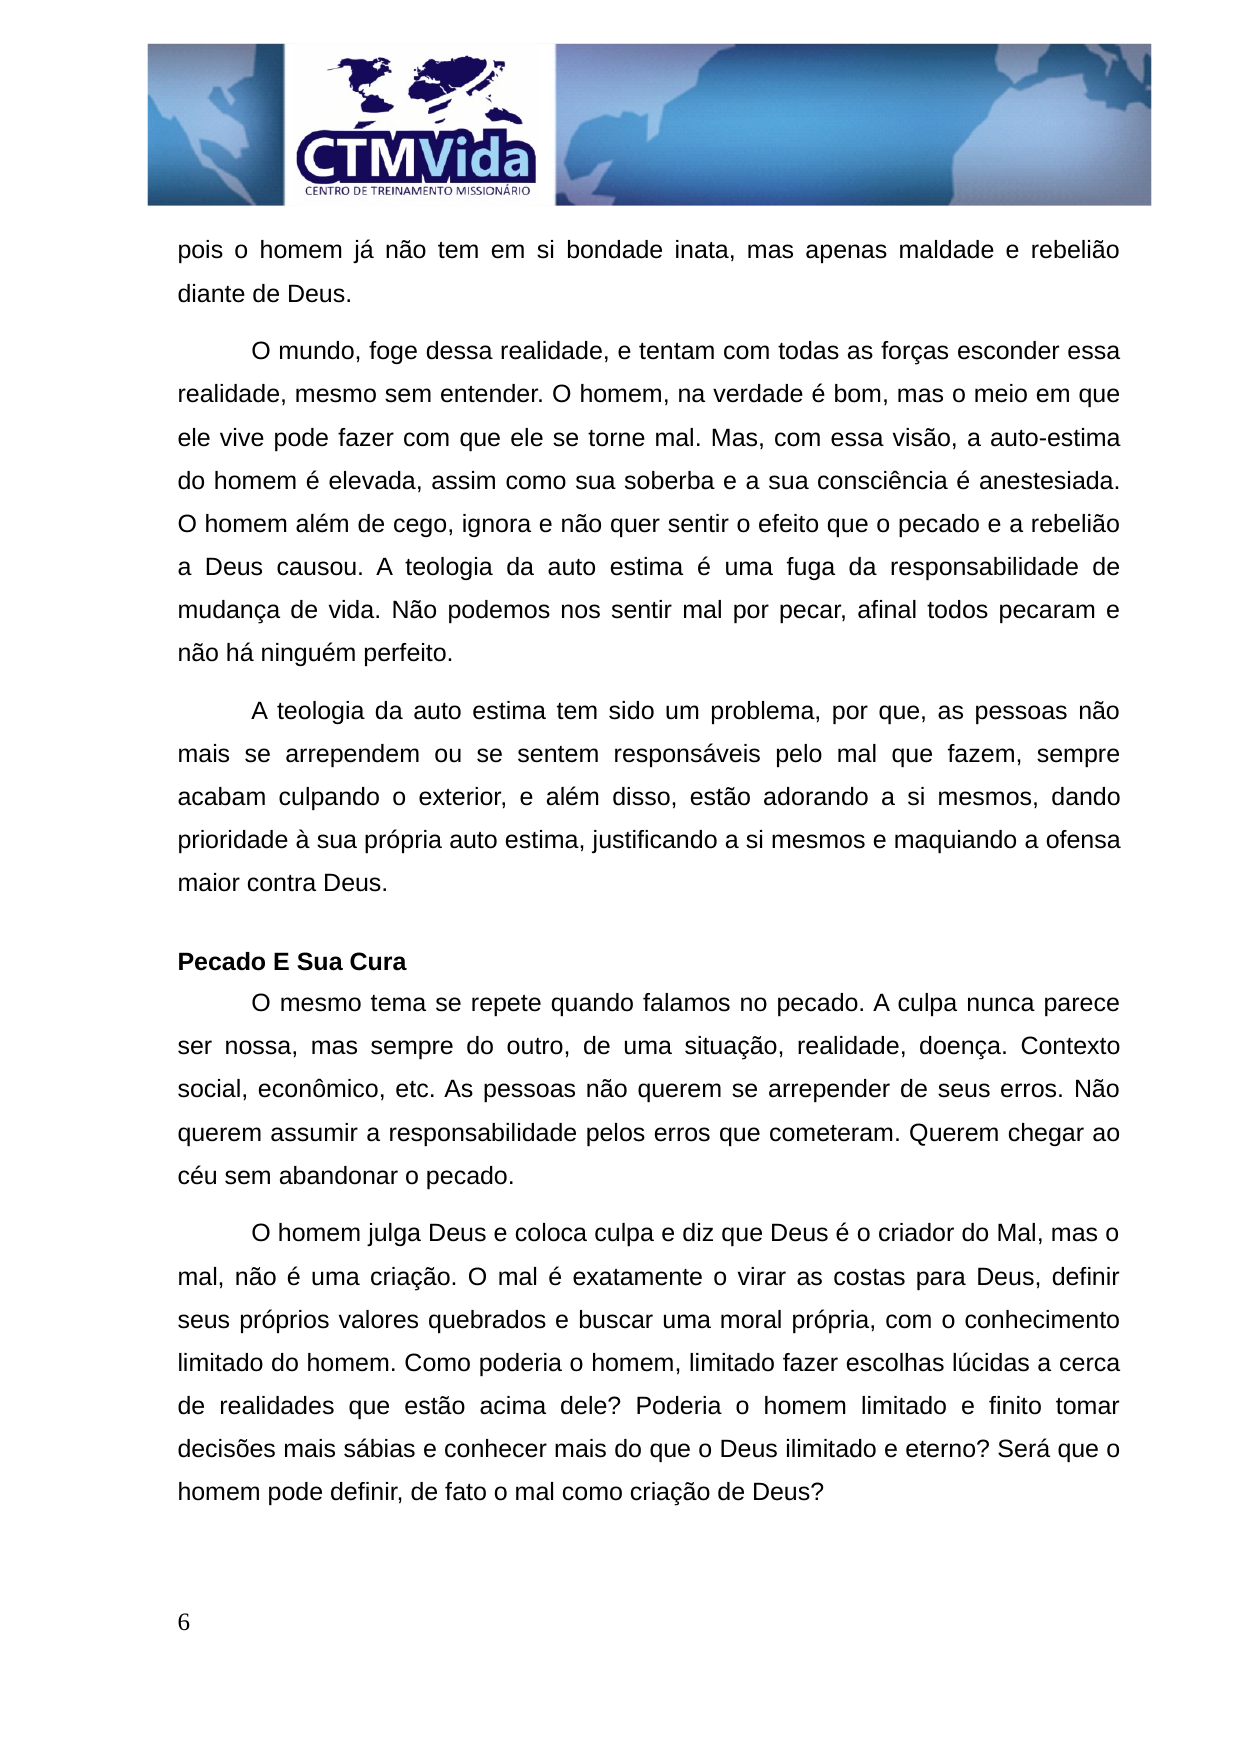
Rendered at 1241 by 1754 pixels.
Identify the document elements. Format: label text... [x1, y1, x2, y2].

picture [147, 43, 1152, 206]
text pois o homem já não tem em si bondade inata, mas apenas maldade e rebelião diante de Deus. [177, 235, 1122, 307]
text O mundo, foge dessa realidade, e tentam com todas as forças esconder essa realidade, mesmo sem entender. O homem, na verdade é bom, mas o meio em que ele vive pode fazer com que ele se torne mal. Mas, com essa visão, a auto-estima do homem é elevada, assim como sua soberba e a sua consciência é anestesiada. O homem além de cego, ignora e não quer sentir o efeito que o pecado e a rebelião a Deus causou. A teologia da auto estima é uma fuga da responsabilidade de mudança de vida. Não podemos nos sentir mal por pecar, afinal todos pecaram e não há ninguém perfeito. [177, 336, 1122, 667]
text A teologia da auto estima tem sido um problema, por que, as pessoas não mais se arrependem ou se sentem responsáveis pelo mal que fazem, sempre acabam culpando o exterior, e além disso, estão adorando a si mesmos, dando prioridade à sua própria auto estima, justificando a si mesmos e maquiando a ofensa maior contra Deus. [177, 696, 1122, 897]
text O homem julga Deus e coloca culpa e diz que Deus é o criador do Mal, mas o mal, não é uma criação. O mal é exatamente o virar as costas para Deus, definir seus próprios valores quebrados e buscar uma moral própria, com o conhecimento limitado do homem. Como poderia o homem, limitado fazer escolhas lúcidas a cerca de realidades que estão acima dele? Poderia o homem limitado e finito tomar decisões mais sábias e conhecer mais do que o Deus ilimitado e eterno? Será que o homem pode definir, de fato o mal como criação de Deus? [177, 1218, 1122, 1506]
text O mesmo tema se repete quando falamos no pecado. A culpa nunca parece ser nossa, mas sempre do outro, de uma situação, realidade, doença. Contexto social, econômico, etc. As pessoas não querem se arrepender de seus erros. Não querem assumir a responsabilidade pelos erros que cometeram. Querem chegar ao céu sem abandonar o pecado. [177, 988, 1122, 1189]
subtitle Pecado e sua cura [177, 947, 1122, 976]
